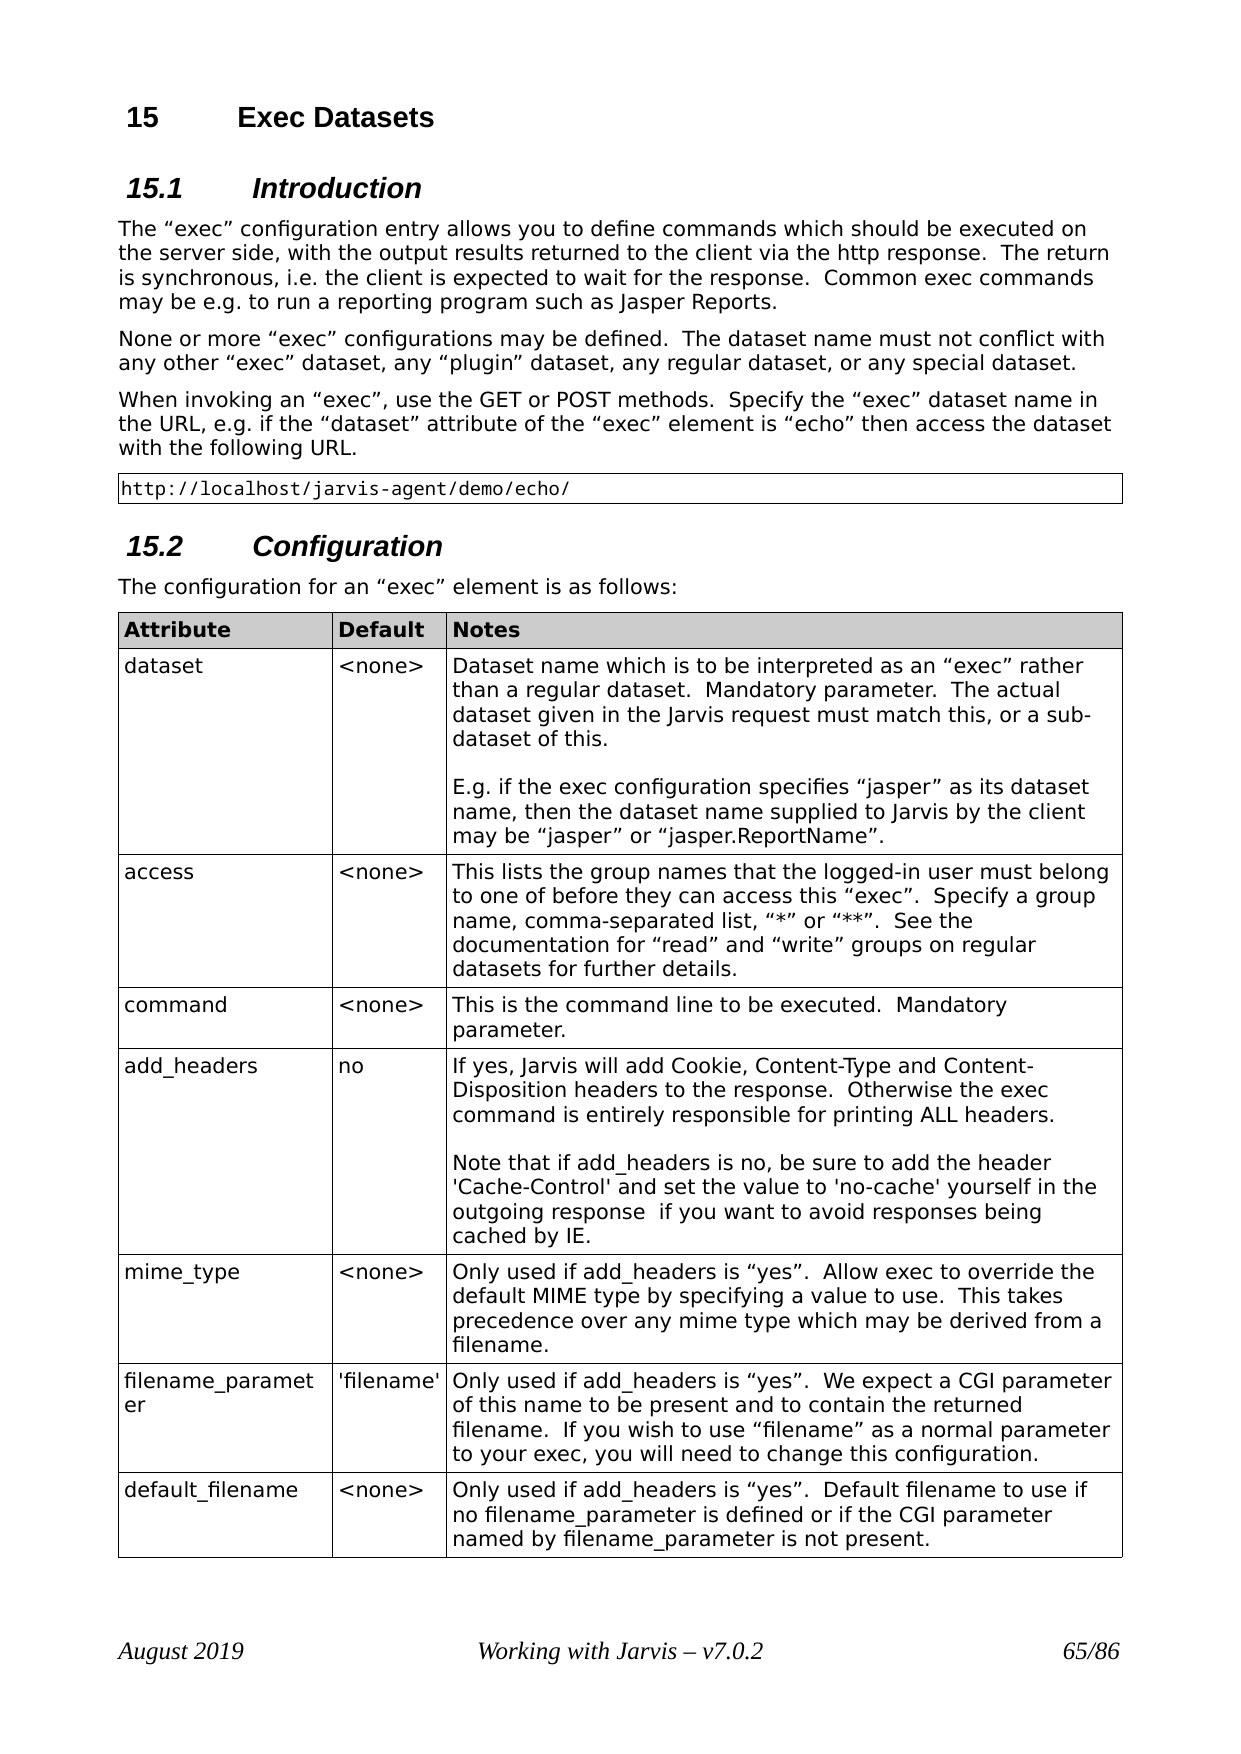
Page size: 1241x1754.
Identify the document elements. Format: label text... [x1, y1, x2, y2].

table_cell access [119, 855, 332, 987]
text None or more “exec” configurations may be defined. The dataset name must not conflict with any other “exec” dataset, any “plugin” dataset, any regular dataset, or any special dataset. [118, 327, 1122, 375]
text The configuration for an “exec” element is as follows: [118, 575, 1122, 599]
table_cell default_filename [119, 1473, 332, 1557]
table_header Default [333, 613, 446, 648]
table_header Notes [447, 613, 1122, 648]
table_cell <none> [333, 649, 446, 854]
text http://localhost/jarvis-agent/demo/echo/ [119, 474, 1122, 503]
text When invoking an “exec”, use the GET or POST methods. Specify the “exec” dataset name in the URL, e.g. if the “dataset” attribute of the “exec” element is “echo” then access the dataset with the following URL. [118, 388, 1122, 461]
table_cell <none> [333, 1473, 446, 1557]
table_cell This is the command line to be executed. Mandatory parameter. [447, 988, 1122, 1048]
table_cell This lists the group names that the logged-in user must belong to one of before they can access this “exec”. Specify a group name, comma-separated list, “*” or “**”. See the documentation for “read” and “write” groups on regular datasets for further details. [447, 855, 1122, 987]
table_cell command [119, 988, 332, 1048]
table_cell <none> [333, 855, 446, 987]
subtitle Introduction [118, 171, 1122, 204]
subtitle Configuration [118, 529, 1122, 562]
table_cell add_headers [119, 1049, 332, 1254]
table_cell If yes, Jarvis will add Cookie, Content-Type and Content-Disposition headers to the response. Otherwise the exec command is entirely responsible for printing ALL headers. Note that if add_headers is no, be sure to add the header 'Cache-Control' and set the value to 'no-cache' yourself in the outgoing response if you want to avoid responses being cached by IE. [447, 1049, 1122, 1254]
table_cell Only used if add_headers is “yes”. Default filename to use if no filename_parameter is defined or if the CGI parameter named by filename_parameter is not present. [447, 1473, 1122, 1557]
table_cell Only used if add_headers is “yes”. We expect a CGI parameter of this name to be present and to contain the returned filename. If you wish to use “filename” as a normal parameter to your exec, you will need to change this configuration. [447, 1364, 1122, 1472]
subtitle Exec Datasets [118, 100, 1122, 133]
table_cell no [333, 1049, 446, 1254]
table_cell <none> [333, 988, 446, 1048]
table_cell <none> [333, 1255, 446, 1363]
table_cell mime_type [119, 1255, 332, 1363]
table_cell Only used if add_headers is “yes”. Allow exec to override the default MIME type by specifying a value to use. This takes precedence over any mime type which may be derived from a filename. [447, 1255, 1122, 1363]
table_cell dataset [119, 649, 332, 854]
table_cell Dataset name which is to be interpreted as an “exec” rather than a regular dataset. Mandatory parameter. The actual dataset given in the Jarvis request must match this, or a sub-dataset of this. E.g. if the exec configuration specifies “jasper” as its dataset name, then the dataset name supplied to Jarvis by the client may be “jasper” or “jasper.ReportName”. [447, 649, 1122, 854]
text The “exec” configuration entry allows you to define commands which should be executed on the server side, with the output results returned to the client via the http response. The return is synchronous, i.e. the client is expected to wait for the response. Common exec commands may be e.g. to run a reporting program such as Jasper Reports. [118, 217, 1122, 314]
table_header Attribute [119, 613, 332, 648]
table_cell filename_parameter [119, 1364, 332, 1472]
table_cell 'filename' [333, 1364, 446, 1472]
